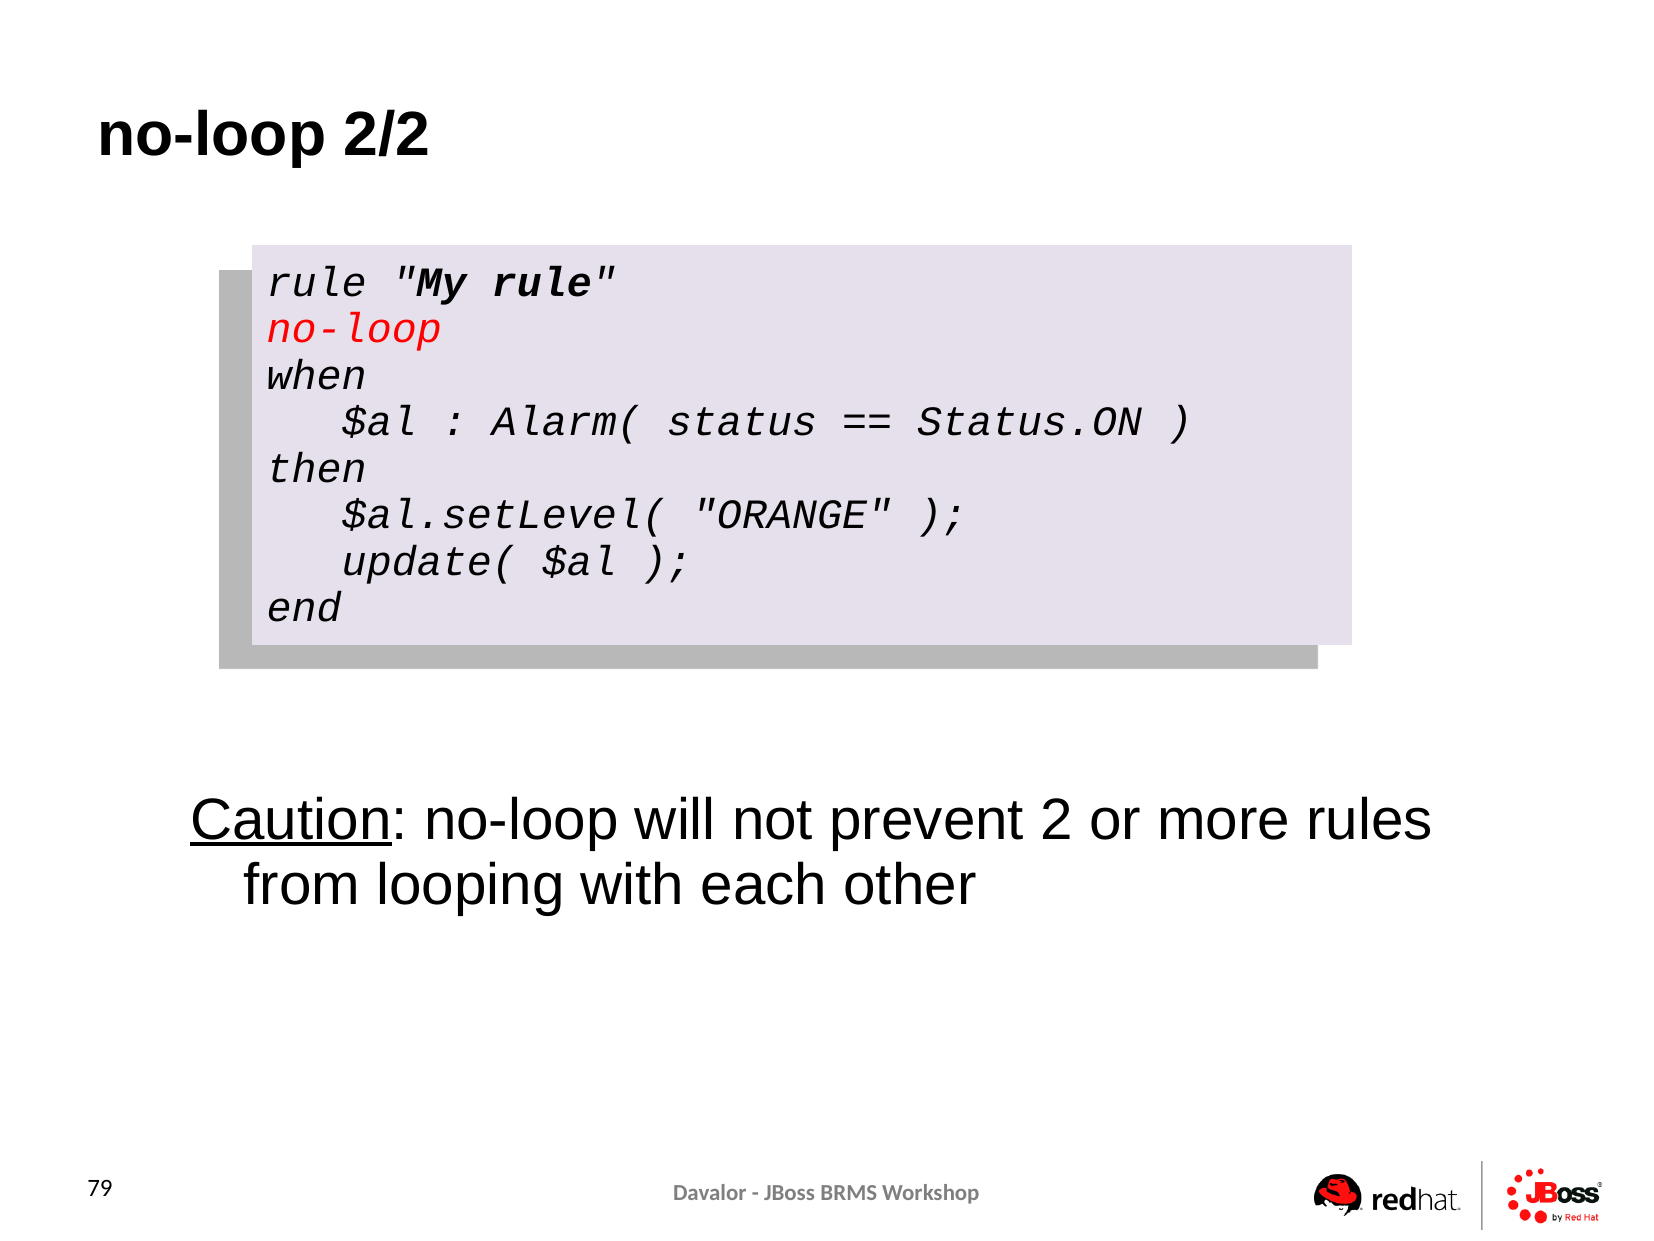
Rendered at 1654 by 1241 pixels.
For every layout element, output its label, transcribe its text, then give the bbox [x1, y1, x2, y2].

picture [1314, 1161, 1602, 1230]
text_box rule "My rule" no-loop when $al : Alarm( status == Status.ON ) then $al.setLevel( "ORANGE" ); update( $al ); end [252, 245, 1352, 645]
title no-loop 2/2 [82, 95, 1571, 226]
list Caution: no-loop will not prevent 2 or more rules from looping with each other [86, 207, 1576, 1108]
